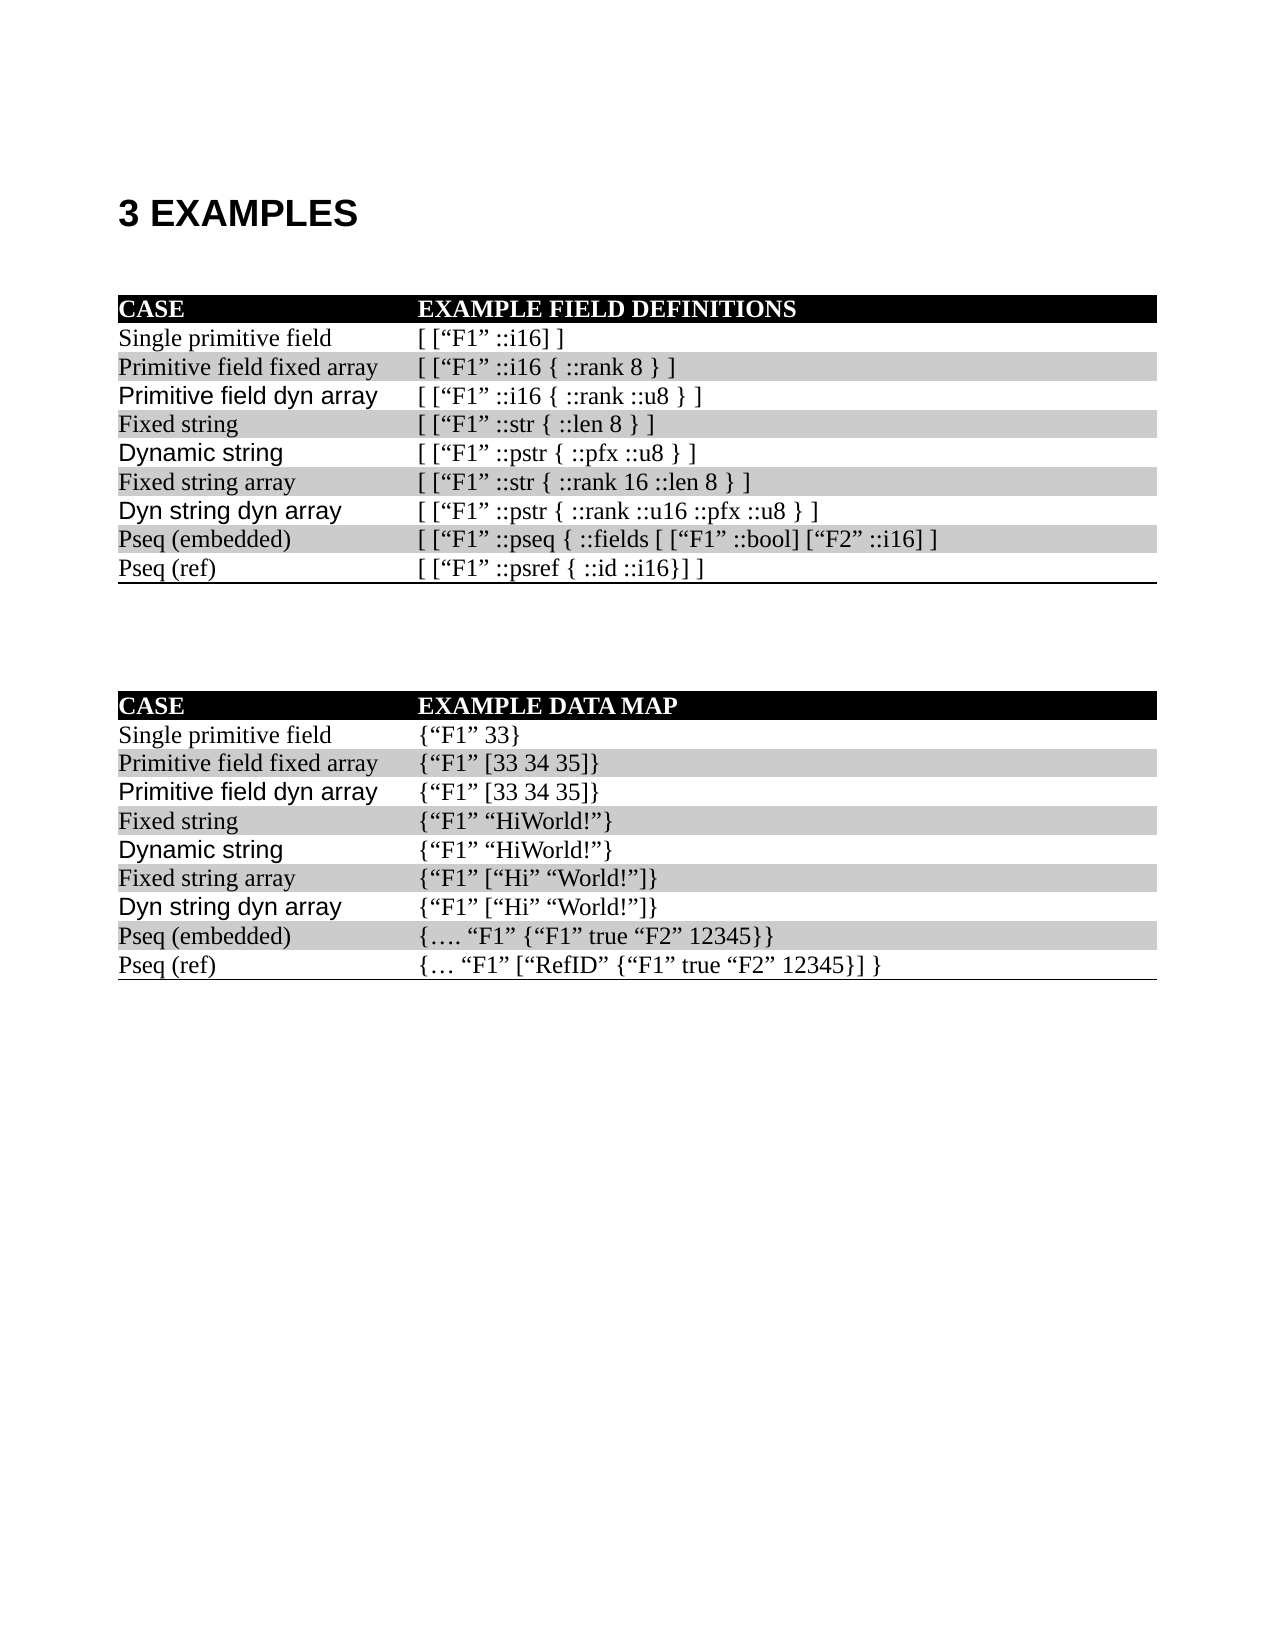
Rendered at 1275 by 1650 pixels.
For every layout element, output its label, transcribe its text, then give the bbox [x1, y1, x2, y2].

table_cell Pseq (ref) [118, 950, 418, 978]
table_cell [ [“F1” ::str { ::rank 16 ::len 8 } ] [418, 467, 1157, 496]
table_cell {“F1” [33 34 35]} [418, 749, 1157, 777]
table_cell Pseq (embedded) [118, 921, 418, 950]
table_cell Single primitive field [118, 323, 418, 352]
table_cell [ [“F1” ::str { ::len 8 } ] [418, 410, 1157, 438]
table_cell {“F1” [“Hi” “World!”]} [418, 864, 1157, 892]
table_cell Primitive field dyn array [118, 777, 418, 806]
table_cell Dynamic string [118, 438, 418, 467]
table_cell Fixed string [118, 410, 418, 438]
table_cell {“F1” “HiWorld!”} [418, 835, 1157, 863]
table_cell [ [“F1” ::i16 { ::rank 8 } ] [418, 352, 1157, 381]
table_cell Dyn string dyn array [118, 496, 418, 524]
table_header CASE [118, 295, 418, 323]
table_cell {“F1” “HiWorld!”} [418, 806, 1157, 835]
table_cell [ [“F1” ::pstr { ::pfx ::u8 } ] [418, 438, 1157, 467]
table_cell Fixed string [118, 806, 418, 835]
table_cell Fixed string array [118, 467, 418, 496]
table_cell [ [“F1” ::i16 { ::rank ::u8 } ] [418, 381, 1157, 409]
table_cell {… “F1” [“RefID” {“F1” true “F2” 12345}] } [418, 950, 1157, 978]
table_cell {“F1” [“Hi” “World!”]} [418, 892, 1157, 921]
table_cell Pseq (ref) [118, 553, 418, 582]
table_cell {…. “F1” {“F1” true “F2” 12345}} [418, 921, 1157, 950]
table_cell {“F1” 33} [418, 720, 1157, 748]
table_cell [ [“F1” ::psref { ::id ::i16}] ] [418, 553, 1157, 582]
table_cell Pseq (embedded) [118, 525, 418, 553]
table_cell Single primitive field [118, 720, 418, 748]
table_cell Primitive field fixed array [118, 749, 418, 777]
table_cell {“F1” [33 34 35]} [418, 777, 1157, 806]
table_cell [ [“F1” ::i16] ] [418, 323, 1157, 352]
table_header CASE [118, 691, 418, 720]
table_cell Dyn string dyn array [118, 892, 418, 921]
table_header EXAMPLE FIELD DEFINITIONS [418, 295, 1157, 323]
table_cell [ [“F1” ::pseq { ::fields [ [“F1” ::bool] [“F2” ::i16] ] [418, 525, 1157, 553]
subtitle 3 EXAMPLES [118, 191, 1157, 234]
table_cell Primitive field fixed array [118, 352, 418, 381]
table_header EXAMPLE DATA MAP [418, 691, 1157, 720]
table_cell Primitive field dyn array [118, 381, 418, 409]
table_cell Dynamic string [118, 835, 418, 863]
table_cell [ [“F1” ::pstr { ::rank ::u16 ::pfx ::u8 } ] [418, 496, 1157, 524]
table_cell Fixed string array [118, 864, 418, 892]
